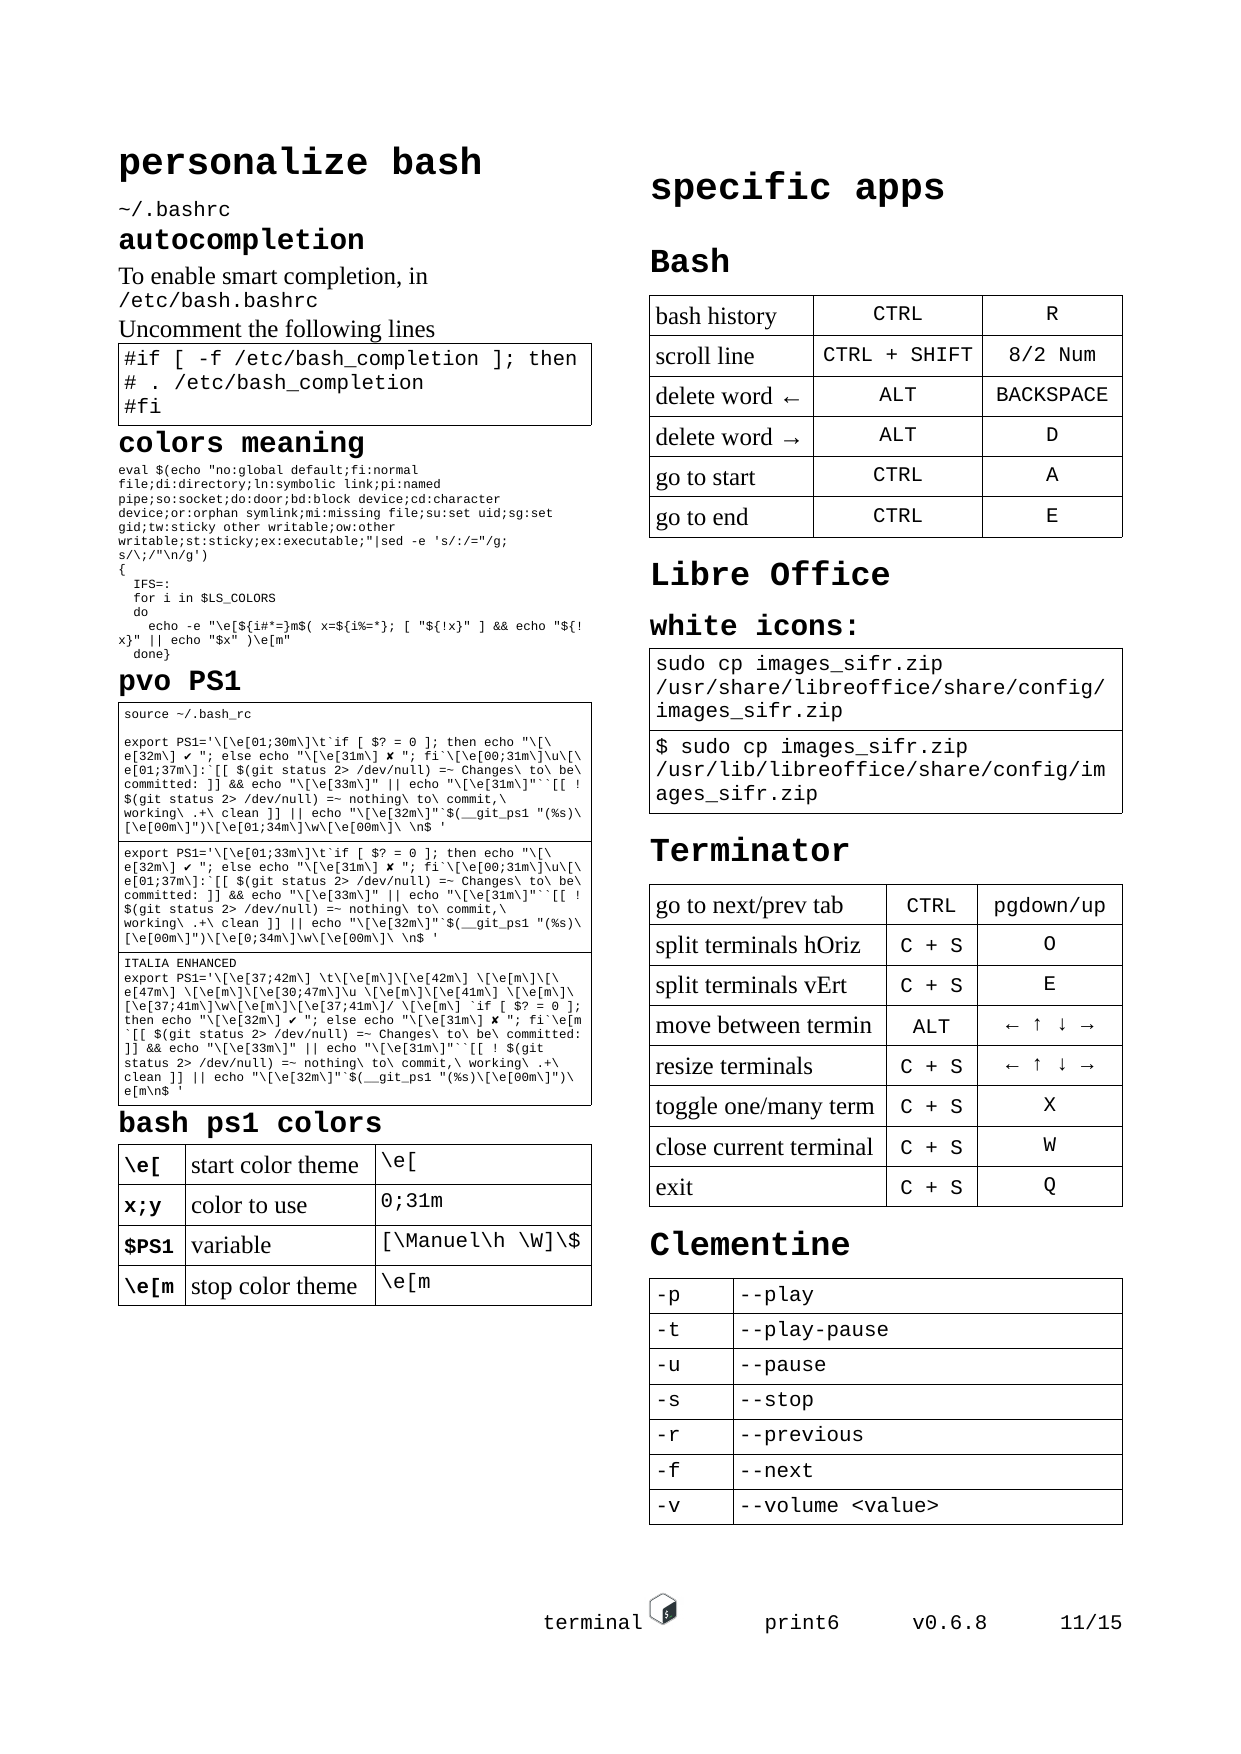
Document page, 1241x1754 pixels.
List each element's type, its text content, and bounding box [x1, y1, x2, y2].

table_cell move between termin [650, 1006, 886, 1045]
text eval $(echo "no:global default;fi:normal file;di:directory;ln:symbolic link;pi:named pipe;so:socket;do:door;bd:block device;cd:character device;or:orphan symlink;mi:missing file;su:set uid;sg:set gid;tw:sticky other writable;ow:other writable;st:sticky;ex:executable;"|sed -e 's/:/="/g; s/\;/"\n/g') [118, 464, 591, 563]
text echo -e "\e[${i#*=}m$( x=${i%=*}; [ "${!x}" ] && echo "${!x}" || echo "$x" )\e[m" [118, 620, 591, 648]
table_header -p [650, 1279, 733, 1313]
table_cell export PS1='\[\e[01;33m\]\t`if [ $? = 0 ]; then echo "\[\e[32m\] ✔ "; else echo "\[\e[31m\] ✘ "; fi`\[\e[00;31m\]\u\[\e[01;37m\]:`[[ $(git status 2> /dev/null) =~ Changes\ to\ be\ committed: ]] && echo "\[\e[33m\]" || echo "\[\e[31m\]"``[[ ! $(git status 2> /dev/null) =~ nothing\ to\ commit,\ working\ .+\ clean ]] || echo "\[\e[32m\]"`$(__git_ps1 "(%s)\[\e[00m\]")\[\e[0;34m\]\w\[\e[00m\]\ \n$ ' [119, 842, 591, 952]
table_cell split terminals vErt [650, 966, 886, 1005]
table_cell --previous [734, 1420, 1122, 1454]
table_cell ← ↑ ↓ → [978, 1046, 1122, 1085]
table_cell -u [650, 1349, 733, 1383]
table_header source ~/.bash_rc export PS1='\[\e[01;30m\]\t`if [ $? = 0 ]; then echo "\[\e[32m\] ✔ "; else echo "\[\e[31m\] ✘ "; fi`\[\e[00;31m\]\u\[\e[01;37m\]:`[[ $(git status 2> /dev/null) =~ Changes\ to\ be\ committed: ]] && echo "\[\e[33m\]" || echo "\[\e[31m\]"``[[ ! $(git status 2> /dev/null) =~ nothing\ to\ commit,\ working\ .+\ clean ]] || echo "\[\e[32m\]"`$(__git_ps1 "(%s)\[\e[00m\]")\[\e[01;34m\]\w\[\e[00m\]\ \n$ ' [119, 703, 591, 841]
table_cell \e[m [376, 1266, 591, 1305]
text for i in $LS_COLORS [118, 592, 591, 606]
table_cell C + S [887, 1086, 977, 1126]
table_cell C + S [887, 1046, 977, 1085]
table_cell -s [650, 1385, 733, 1419]
table_header --play [734, 1279, 1122, 1313]
table_cell C + S [887, 966, 977, 1005]
table_header start color theme [186, 1145, 375, 1184]
text do [118, 606, 591, 620]
table_cell resize terminals [650, 1046, 886, 1085]
table_cell --play-pause [734, 1314, 1122, 1348]
table_cell delete word ← [650, 377, 813, 416]
table_cell --volume <value> [734, 1490, 1122, 1524]
table_cell go to start [650, 457, 813, 496]
table_cell D [983, 417, 1122, 456]
table_cell C + S [887, 1127, 977, 1166]
table_cell -v [650, 1490, 733, 1524]
table_cell ALT [887, 1006, 977, 1045]
text ~/.bashrc [118, 198, 591, 222]
table_header bash history [650, 296, 813, 335]
table_cell O [978, 925, 1122, 964]
table_cell split terminals hOriz [650, 925, 886, 964]
table_cell $PS1 [119, 1226, 185, 1265]
table_cell ALT [814, 417, 982, 456]
table_header \e[ [119, 1145, 185, 1184]
table_cell ITALIA ENHANCED export PS1='\[\e[37;42m\] \t\[\e[m\]\[\e[42m\] \[\e[m\]\[\e[47m\] \[\e[m\]\[\e[30;47m\]\u \[\e[m\]\[\e[41m\] \[\e[m\]\[\e[37;41m\]\w\[\e[m\]\[\e[37;41m\]/ \[\e[m\] `if [ $? = 0 ]; then echo "\[\e[32m\] ✔ "; else echo "\[\e[31m\] ✘ "; fi`\e[m `[[ $(git status 2> /dev/null) =~ Changes\ to\ be\ committed: ]] && echo "\[\e[33m\]" || echo "\[\e[31m\]"``[[ ! $(git status 2> /dev/null) =~ nothing\ to\ commit,\ working\ .+\ clean ]] || echo "\[\e[32m\]"`$(__git_ps1 "(%s)\[\e[00m\]")\e[m\n$ ' [119, 953, 591, 1105]
table_cell exit [650, 1167, 886, 1206]
table_cell --next [734, 1455, 1122, 1489]
subtitle white icons: [649, 611, 1122, 644]
table_cell toggle one/many term [650, 1086, 886, 1126]
subtitle Clementine [649, 1227, 1122, 1265]
table_cell CTRL [814, 497, 982, 537]
table_cell \e[m [119, 1266, 185, 1305]
table_cell ← ↑ ↓ → [978, 1006, 1122, 1045]
table_cell go to end [650, 497, 813, 537]
table_cell --stop [734, 1385, 1122, 1419]
table_cell CTRL [814, 457, 982, 496]
subtitle personalize bash [118, 143, 591, 186]
subtitle autocompletion [118, 225, 591, 258]
text To enable smart completion, in [118, 261, 591, 290]
text Uncomment the following lines [118, 314, 591, 342]
table_cell W [978, 1127, 1122, 1166]
table_cell Q [978, 1167, 1122, 1206]
table_cell C + S [887, 1167, 977, 1206]
table_header go to next/prev tab [650, 885, 886, 924]
table_cell x;y [119, 1185, 185, 1225]
text done} [118, 648, 591, 663]
table_header sudo cp images_sifr.zip /usr/share/libreoffice/share/config/images_sifr.zip [650, 649, 1122, 730]
table_cell CTRL + SHIFT [814, 336, 982, 376]
table_cell 0;31m [376, 1185, 591, 1225]
table_cell $ sudo cp images_sifr.zip /usr/lib/libreoffice/share/config/images_sifr.zip [650, 731, 1122, 812]
table_cell A [983, 457, 1122, 496]
table_cell --pause [734, 1349, 1122, 1383]
table_cell E [978, 966, 1122, 1005]
picture [642, 1588, 684, 1630]
table_cell C + S [887, 925, 977, 964]
subtitle Terminator [649, 833, 1122, 871]
subtitle Libre Office [649, 558, 1122, 596]
table_header CTRL [887, 885, 977, 924]
table_cell -f [650, 1455, 733, 1489]
table_header pgdown/up [978, 885, 1122, 924]
table_cell [\Manuel\h \W]\$ [376, 1226, 591, 1265]
table_cell delete word → [650, 417, 813, 456]
text { [118, 563, 591, 578]
table_cell variable [186, 1226, 375, 1265]
table_cell BACKSPACE [983, 377, 1122, 416]
text /etc/bash.bashrc [118, 290, 591, 314]
table_cell stop color theme [186, 1266, 375, 1305]
table_header #if [ -f /etc/bash_completion ]; then # . /etc/bash_completion #fi [119, 344, 591, 425]
table_header \e[ [376, 1145, 591, 1184]
subtitle Bash [649, 244, 1122, 282]
table_cell -t [650, 1314, 733, 1348]
subtitle colors meaning [118, 428, 591, 461]
table_cell color to use [186, 1185, 375, 1225]
table_cell -r [650, 1420, 733, 1454]
table_header CTRL [814, 296, 982, 335]
table_cell X [978, 1086, 1122, 1126]
table_header R [983, 296, 1122, 335]
table_cell 8/2 Num [983, 336, 1122, 376]
subtitle bash ps1 colors [118, 1108, 591, 1141]
text IFS=: [118, 578, 591, 592]
table_cell scroll line [650, 336, 813, 376]
table_cell ALT [814, 377, 982, 416]
subtitle pvo PS1 [118, 666, 591, 699]
table_cell E [983, 497, 1122, 537]
table_cell close current terminal [650, 1127, 886, 1166]
subtitle specific apps [649, 168, 1122, 211]
